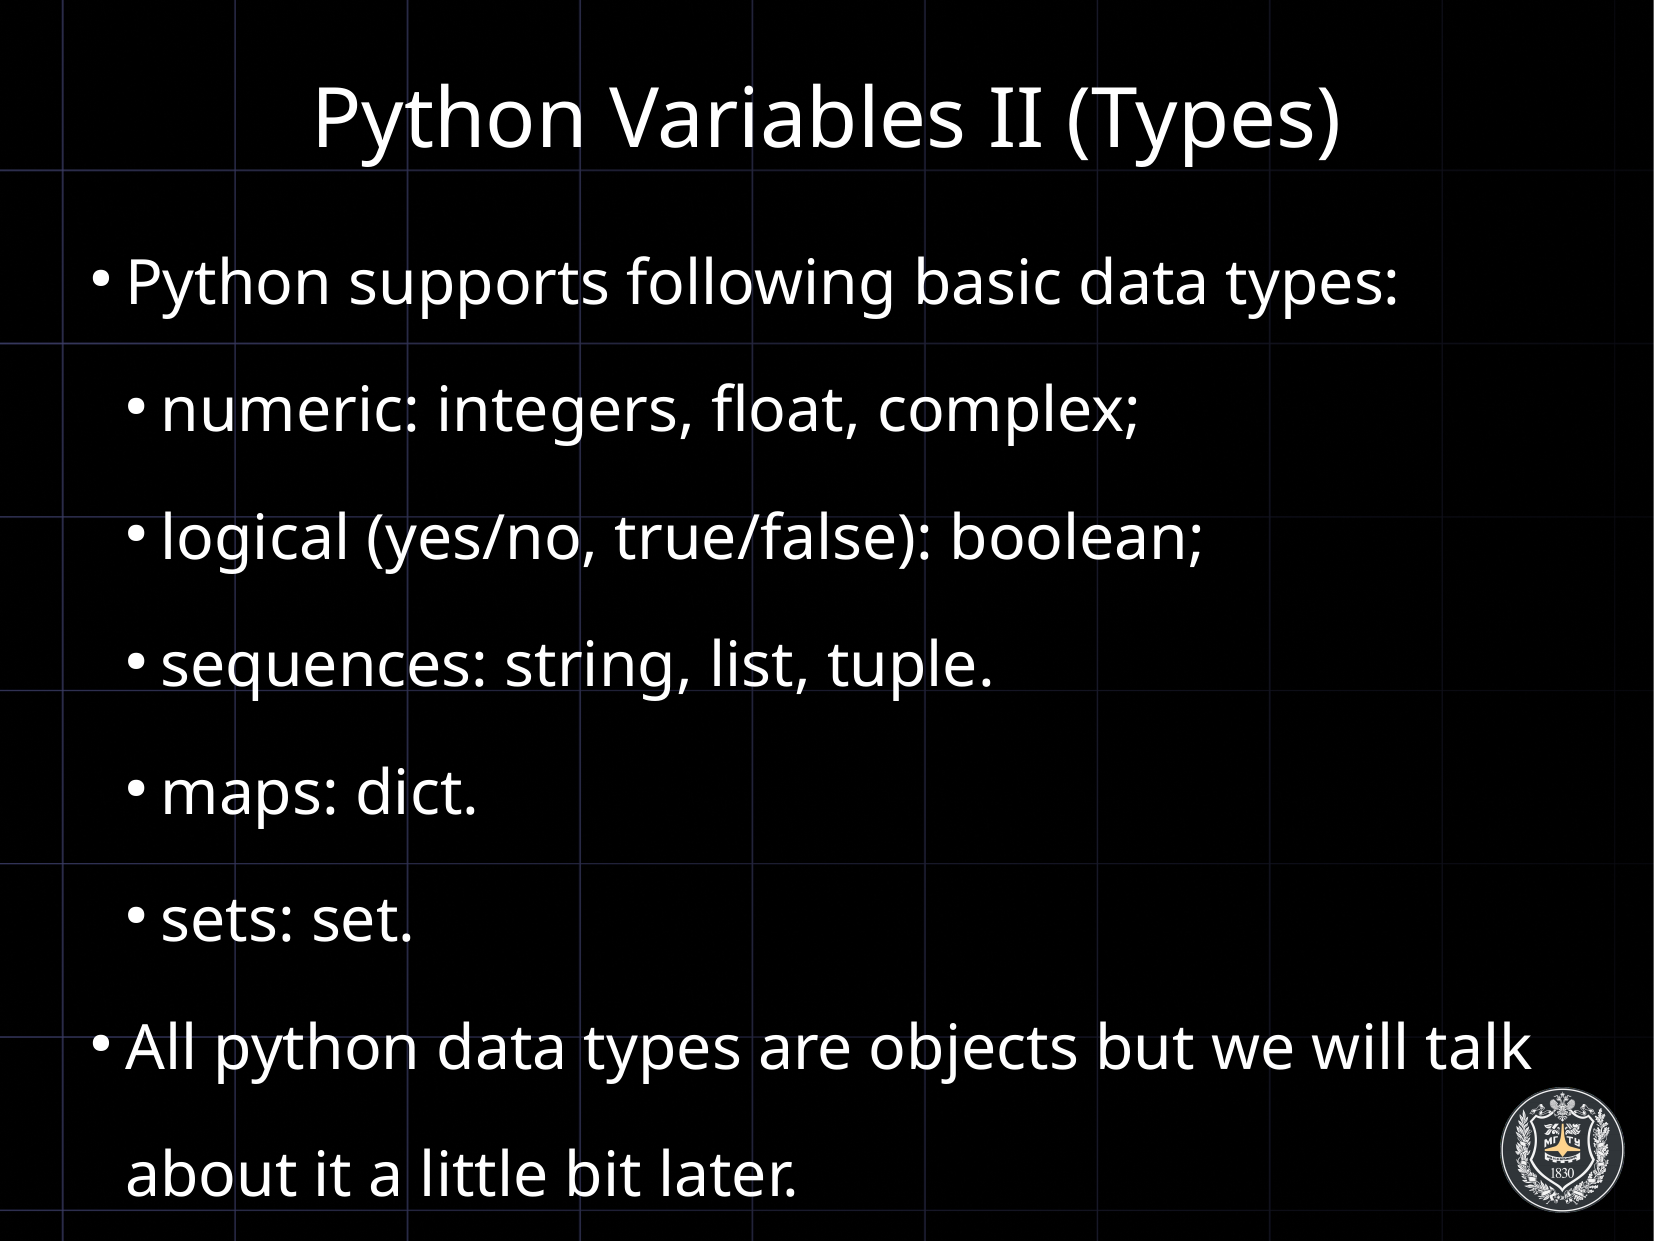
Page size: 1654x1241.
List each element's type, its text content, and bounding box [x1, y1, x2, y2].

text_box Python supports following basic data types: numeric: integers, float, complex; logical (yes/no, true/false): boolean; sequences: string, list, tuple. maps: dict. sets: set. All python data types are objects but we will talk about it a little bit later. Today we will talk about numeric, boolean and string types. [75, 187, 1576, 1140]
picture [0, 0, 1654, 1241]
title Python Variables II (Types) [82, 37, 1571, 193]
